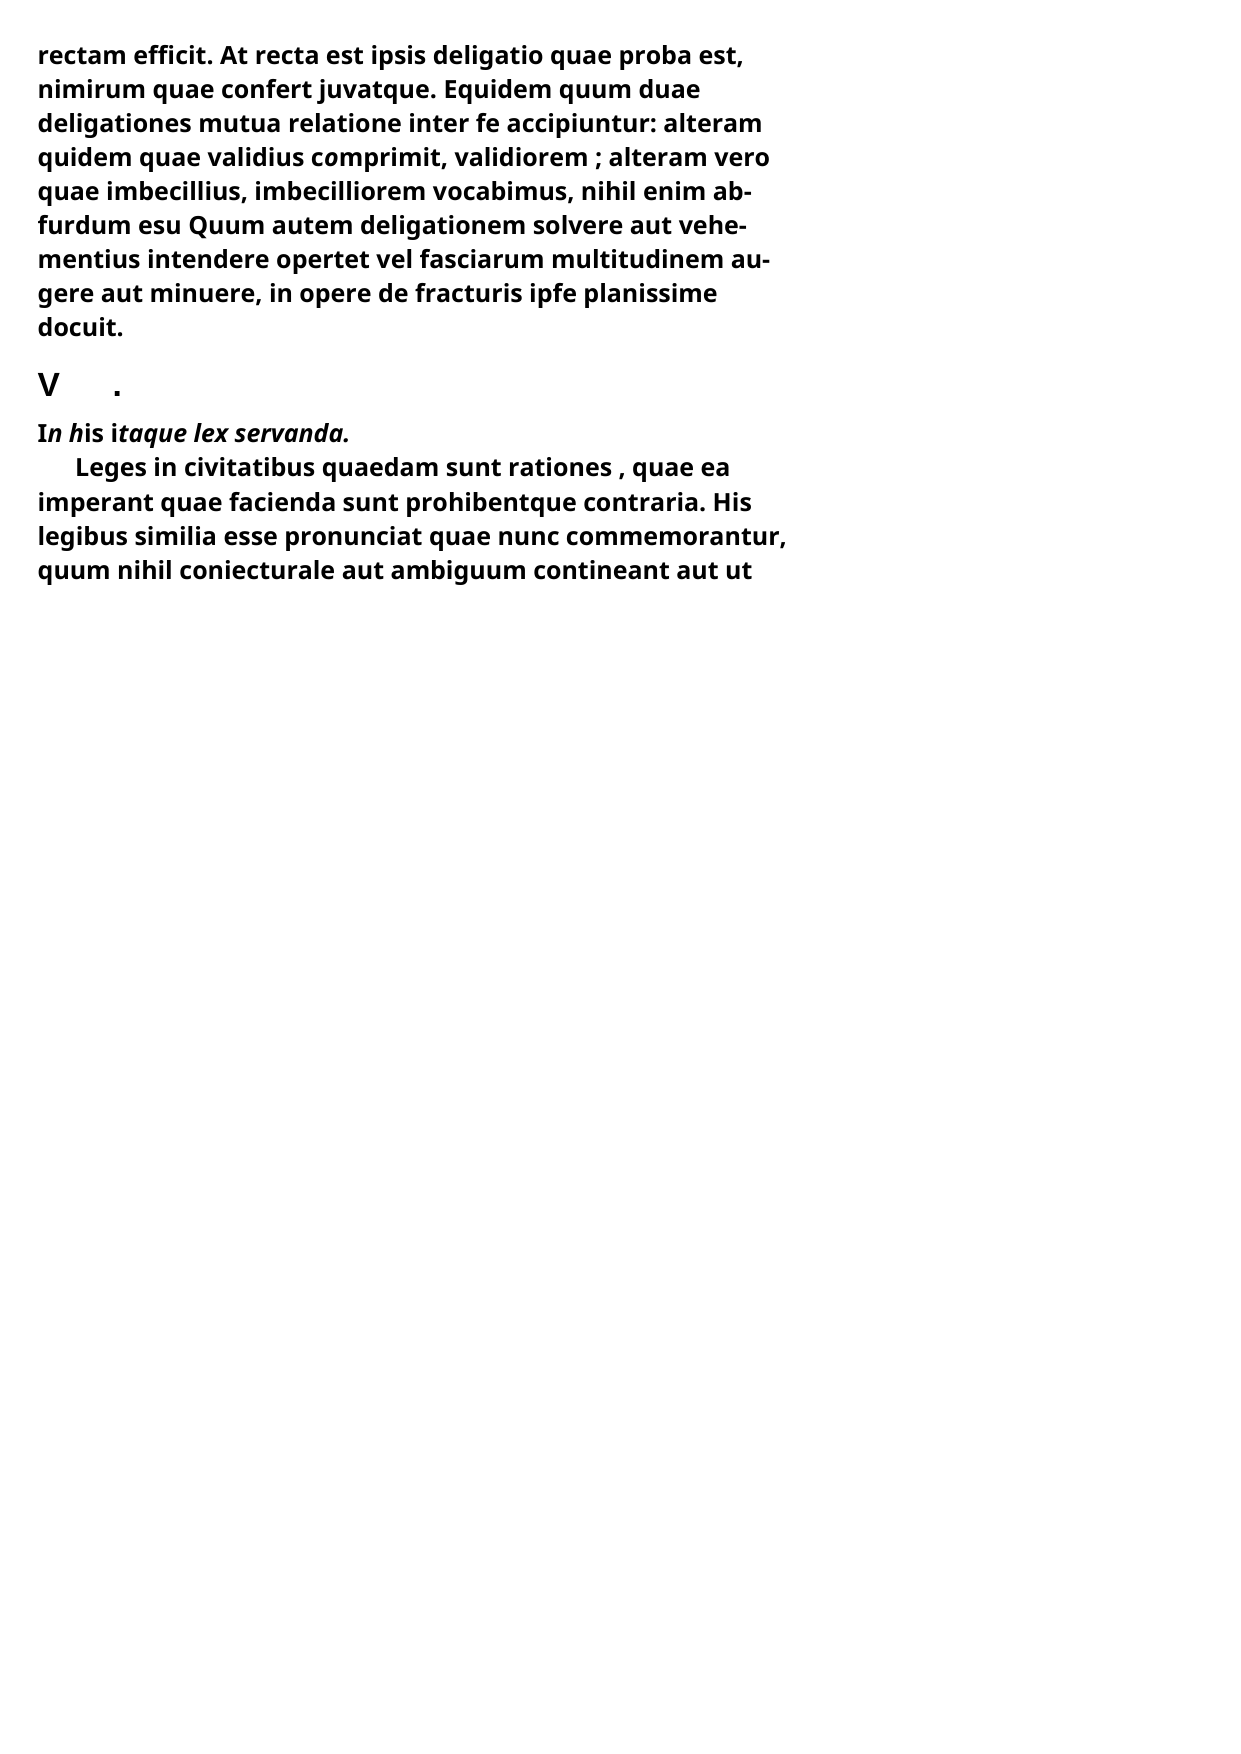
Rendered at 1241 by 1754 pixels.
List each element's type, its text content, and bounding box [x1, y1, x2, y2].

text In his itaque lex servanda. [37, 416, 1203, 450]
text rectam efficit. At recta est ipsis deligatio quae proba est, nimirum quae confert juvatque. Equidem quum duae deligationes mutua relatione inter fe accipiuntur: alteram quidem quae validius comprimit, validiorem ; alteram vero quae imbecillius, imbecilliorem vocabimus, nihil enim ab- furdum esu Quum autem deligationem solvere aut vehe- mentius intendere opertet vel fasciarum multitudinem au- gere aut minuere, in opere de fracturis ipfe planissime docuit. [37, 37, 1203, 344]
text Leges in civitatibus quaedam sunt rationes , quae ea imperant quae facienda sunt prohibentque contraria. His legibus similia esse pronunciat quae nunc commemorantur, quum nihil coniecturale aut ambiguum contineant aut ut [37, 450, 1203, 586]
subtitle V . [37, 365, 1203, 403]
